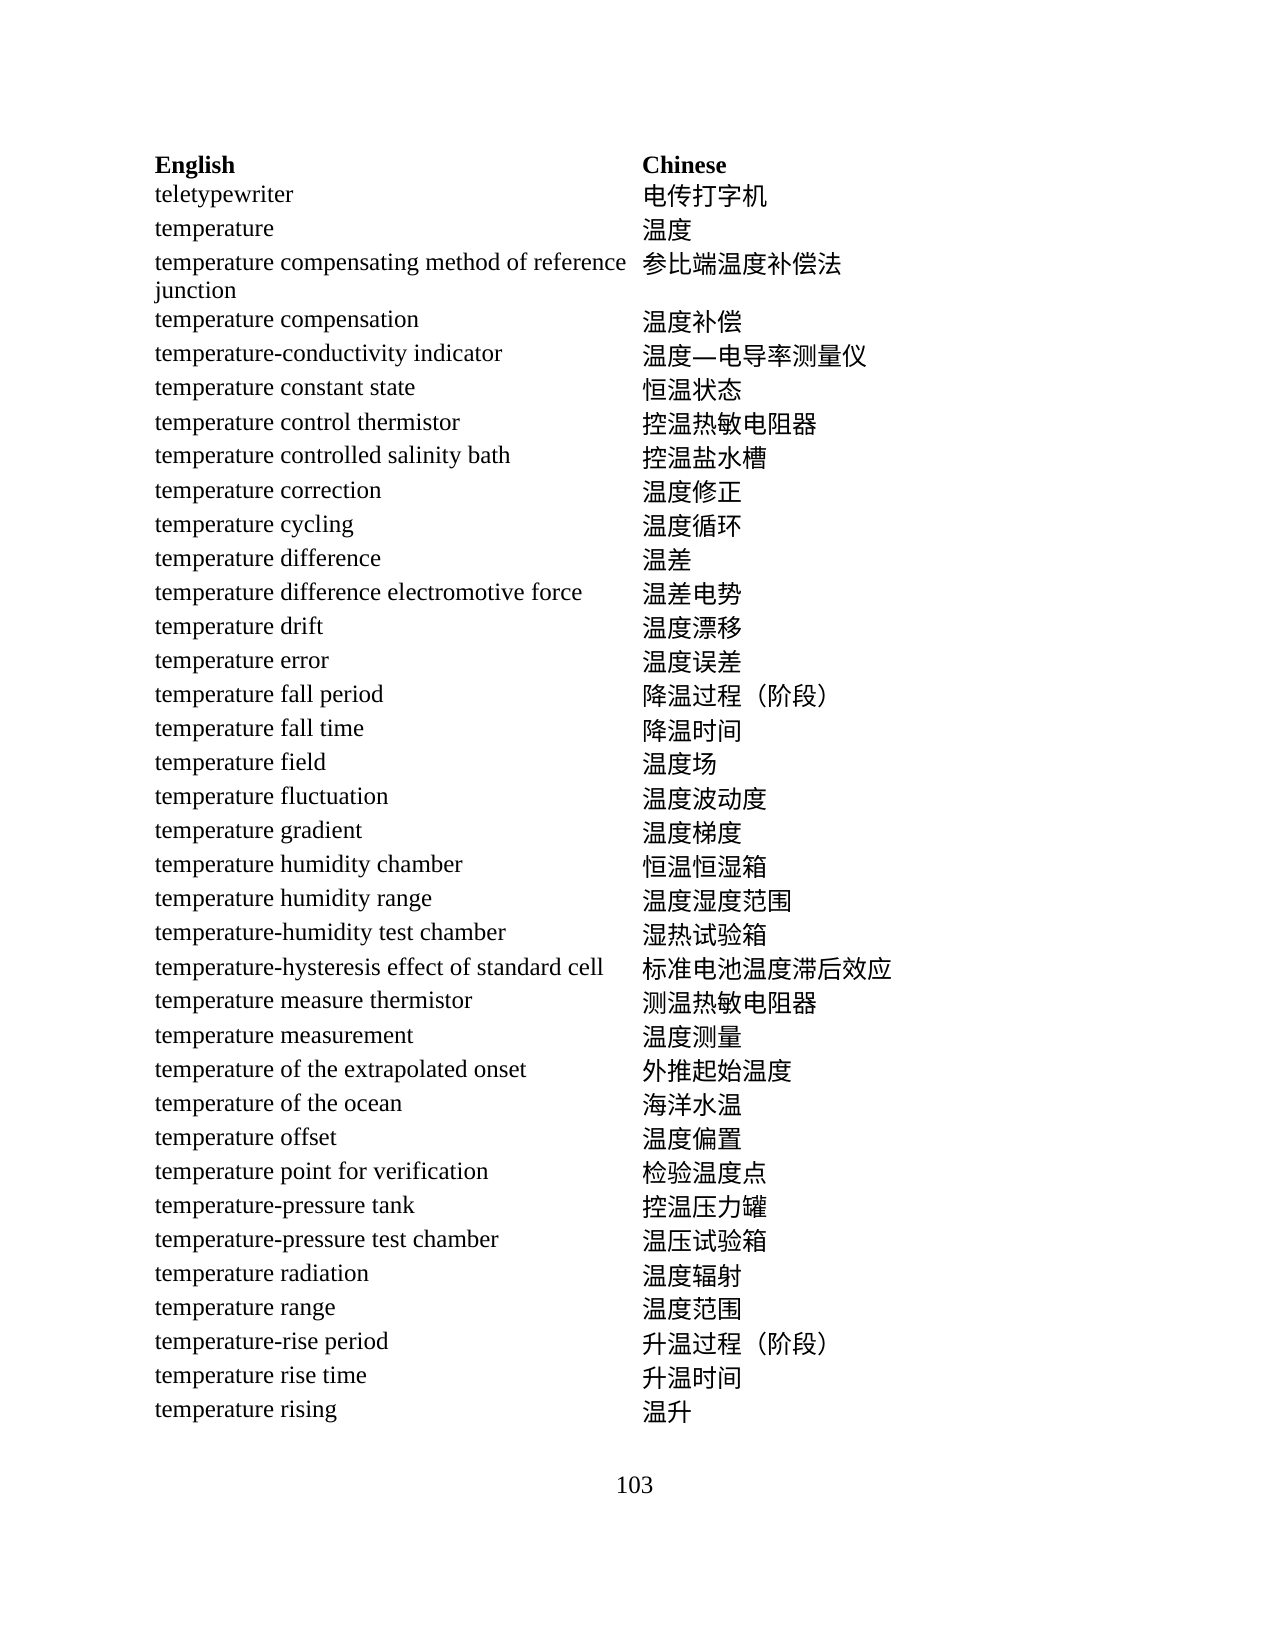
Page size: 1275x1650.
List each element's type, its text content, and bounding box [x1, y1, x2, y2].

table_cell temperature of the ocean [150, 1088, 637, 1122]
table_cell temperature correction [150, 475, 637, 509]
table_cell temperature offset [150, 1122, 637, 1156]
table_cell temperature measurement [150, 1020, 637, 1054]
table_cell temperature-pressure tank [150, 1190, 637, 1224]
table_cell 温度误差 [638, 645, 1125, 679]
table_cell 测温热敏电阻器 [638, 986, 1125, 1020]
table_cell temperature compensation [150, 304, 637, 338]
table_cell temperature fall period [150, 679, 637, 713]
table_cell 温差 [638, 543, 1125, 577]
table_cell 控温热敏电阻器 [638, 407, 1125, 441]
table_cell 检验温度点 [638, 1156, 1125, 1190]
table_cell temperature compensating method of reference junction [150, 247, 637, 304]
table_cell 温度梯度 [638, 815, 1125, 849]
table_cell 温差电势 [638, 577, 1125, 611]
table_cell temperature humidity chamber [150, 849, 637, 883]
table_cell temperature-conductivity indicator [150, 339, 637, 372]
table_cell 温度测量 [638, 1020, 1125, 1054]
table_header English [150, 150, 637, 179]
table_cell 标准电池温度滞后效应 [638, 952, 1125, 986]
table_cell 电传打字机 [638, 179, 1125, 213]
table_cell temperature fluctuation [150, 781, 637, 815]
table_cell 温度偏置 [638, 1122, 1125, 1156]
table_cell temperature rising [150, 1394, 637, 1428]
table_cell temperature rise time [150, 1360, 637, 1394]
table_cell 温度修正 [638, 475, 1125, 509]
table_cell temperature-hysteresis effect of standard cell [150, 952, 637, 986]
table_cell temperature error [150, 645, 637, 679]
table_cell 控温压力罐 [638, 1190, 1125, 1224]
table_cell temperature control thermistor [150, 407, 637, 441]
table_cell temperature controlled salinity bath [150, 441, 637, 475]
table_cell 温度湿度范围 [638, 884, 1125, 917]
table_cell 温度波动度 [638, 781, 1125, 815]
table_cell 温升 [638, 1394, 1125, 1428]
table_cell temperature cycling [150, 509, 637, 543]
table_cell 恒温恒湿箱 [638, 849, 1125, 883]
table_cell temperature difference electromotive force [150, 577, 637, 611]
table_cell teletypewriter [150, 179, 637, 213]
table_cell 湿热试验箱 [638, 918, 1125, 952]
table_cell temperature gradient [150, 815, 637, 849]
table_cell temperature-pressure test chamber [150, 1224, 637, 1258]
table_cell temperature-rise period [150, 1326, 637, 1360]
table_cell 恒温状态 [638, 373, 1125, 407]
table_cell 温度辐射 [638, 1258, 1125, 1292]
table_cell 温度补偿 [638, 304, 1125, 338]
table_cell 参比端温度补偿法 [638, 247, 1125, 304]
table_cell 降温过程（阶段） [638, 679, 1125, 713]
table_cell 升温过程（阶段） [638, 1326, 1125, 1360]
table_cell temperature constant state [150, 373, 637, 407]
table_cell temperature drift [150, 611, 637, 645]
table_cell 温度漂移 [638, 611, 1125, 645]
table_cell temperature radiation [150, 1258, 637, 1292]
table_cell 海洋水温 [638, 1088, 1125, 1122]
table_cell temperature humidity range [150, 884, 637, 917]
table_cell 升温时间 [638, 1360, 1125, 1394]
table_cell 温度场 [638, 747, 1125, 781]
table_cell temperature point for verification [150, 1156, 637, 1190]
table_cell temperature fall time [150, 713, 637, 747]
table_cell temperature difference [150, 543, 637, 577]
table_cell 降温时间 [638, 713, 1125, 747]
table_cell temperature range [150, 1292, 637, 1326]
table_cell temperature field [150, 747, 637, 781]
table_cell 控温盐水槽 [638, 441, 1125, 475]
table_cell temperature-humidity test chamber [150, 918, 637, 952]
table_cell 温度 [638, 213, 1125, 247]
table_cell temperature [150, 213, 637, 247]
table_header Chinese [638, 150, 1125, 179]
table_cell temperature measure thermistor [150, 986, 637, 1020]
table_cell 温度循环 [638, 509, 1125, 543]
table_cell 温度—电导率测量仪 [638, 339, 1125, 372]
table_cell 温度范围 [638, 1292, 1125, 1326]
table_cell 外推起始温度 [638, 1054, 1125, 1088]
table_cell 温压试验箱 [638, 1224, 1125, 1258]
table_cell temperature of the extrapolated onset [150, 1054, 637, 1088]
